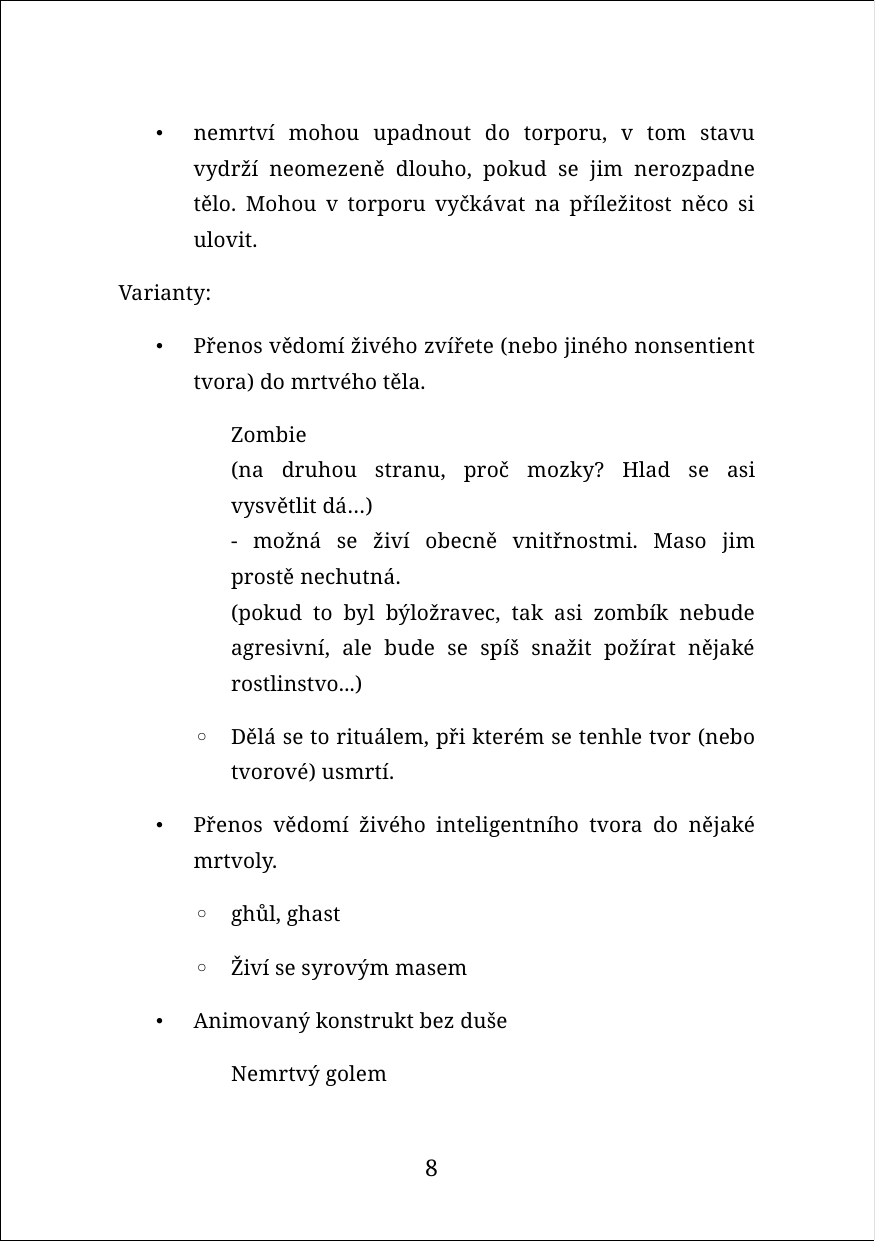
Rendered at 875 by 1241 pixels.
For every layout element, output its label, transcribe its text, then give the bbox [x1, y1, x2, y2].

list Živí se syrovým masem [193, 953, 756, 981]
list Přenos vědomí živého inteligentního tvora do nějaké mrtvoly. [156, 811, 756, 874]
list Přenos vědomí živého zvířete (nebo jiného nonsentient tvora) do mrtvého těla. [156, 331, 756, 395]
list Nemrtvý golem [193, 1059, 756, 1087]
list Zombie (na druhou stranu, proč mozky? Hlad se asi vysvětlit dá…) - možná se živí obecně vnitřnostmi. Maso jim prostě nechutná. (pokud to byl býložravec, tak asi zombík nebude agresivní, ale bude se spíš snažit požírat nějaké rostlinstvo...) [193, 420, 756, 697]
list Animovaný konstrukt bez duše [156, 1006, 756, 1034]
list nemrtví mohou upadnout do torporu, v tom stavu vydrží neomezeně dlouho, pokud se jim nerozpadne tělo. Mohou v torporu vyčkávat na příležitost něco si ulovit. [156, 118, 756, 253]
list Dělá se to rituálem, při kterém se tenhle tvor (nebo tvorové) usmrtí. [193, 722, 756, 786]
list ghůl, ghast [193, 899, 756, 928]
text Varianty: [118, 278, 756, 306]
